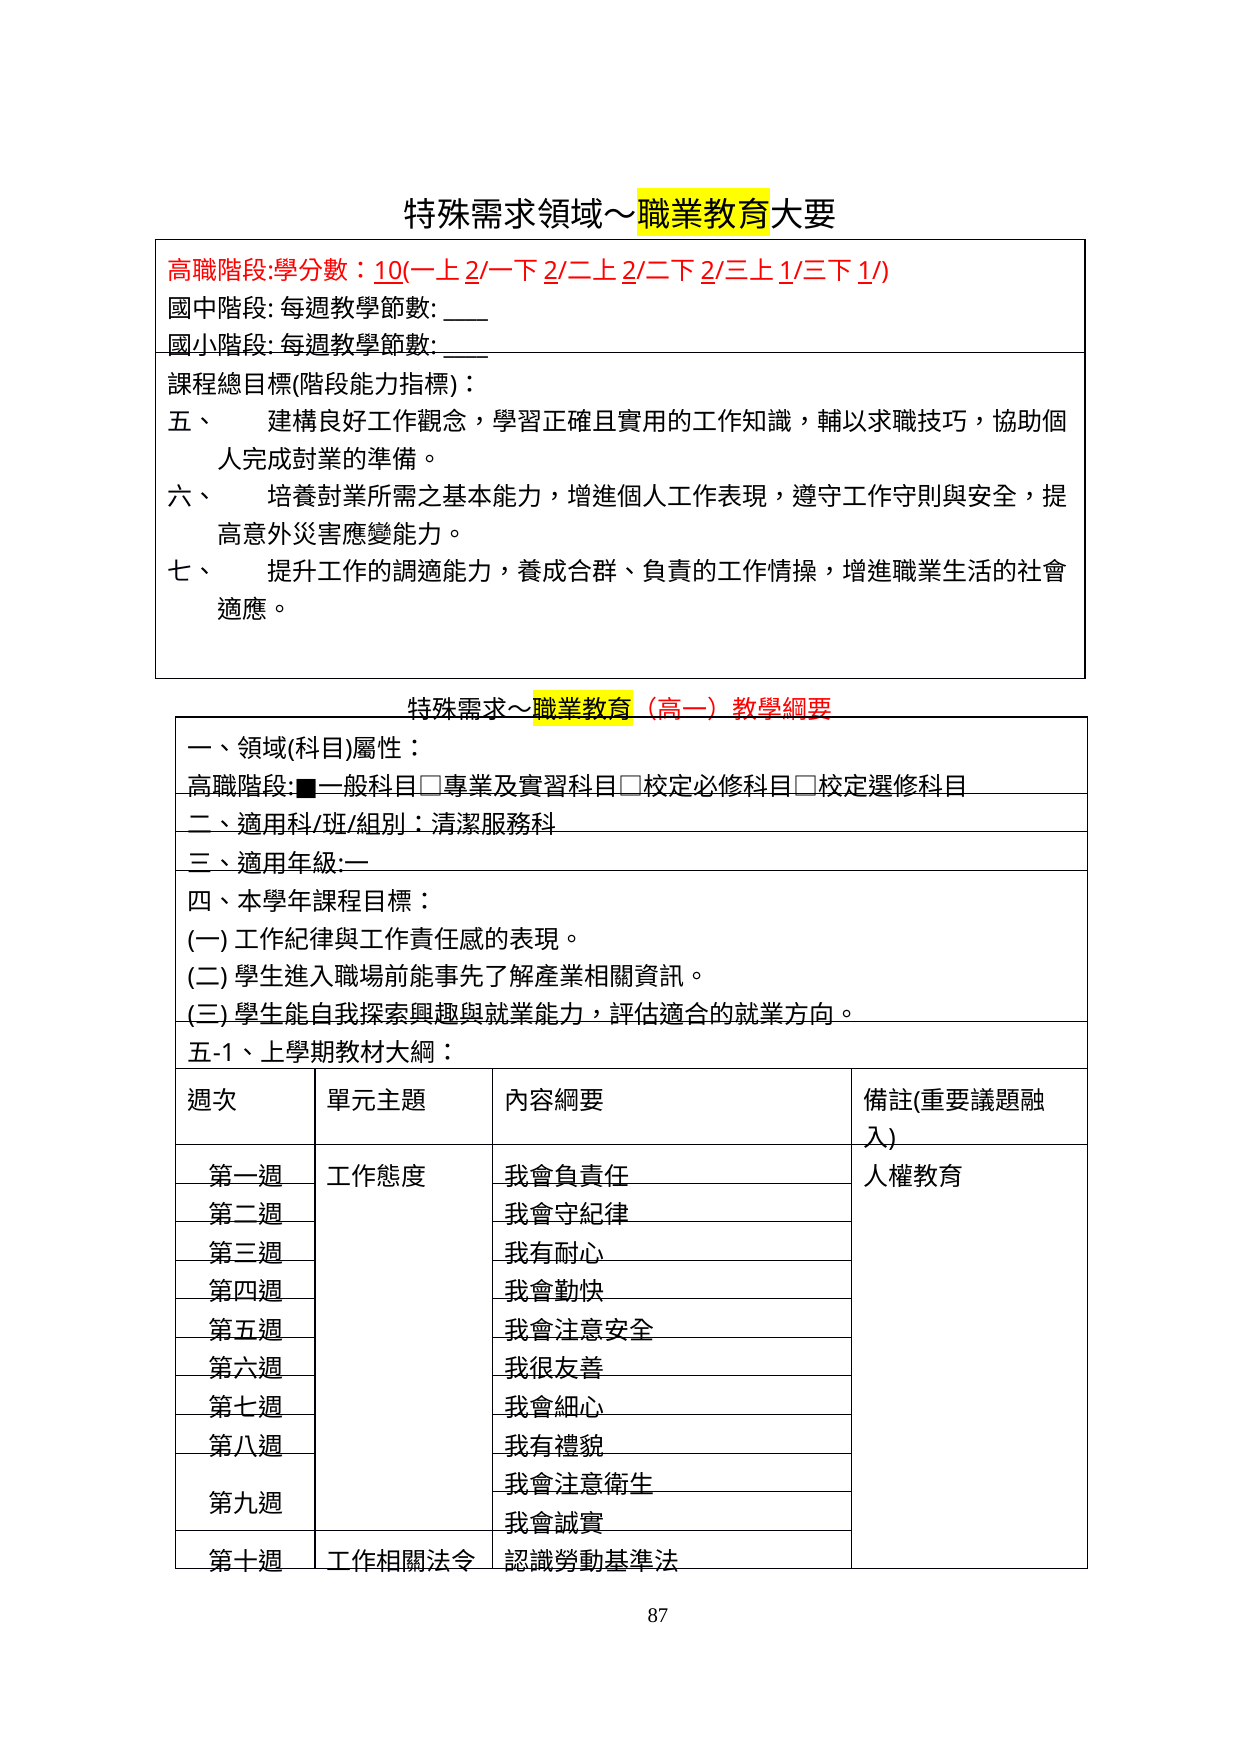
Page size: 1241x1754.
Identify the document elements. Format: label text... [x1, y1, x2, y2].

table_cell 第四週 [176, 1261, 314, 1298]
table_cell 我有禮貌 [493, 1415, 851, 1452]
table_cell 我會注意衛生 [493, 1454, 851, 1491]
table_cell 五-1、上學期教材大綱： [176, 1022, 1087, 1068]
text 特殊需求領域～職業教育大要 [187, 164, 1053, 239]
table_cell 第七週 [176, 1376, 314, 1414]
table_cell 第六週 [176, 1338, 314, 1375]
table_cell 第九週 [176, 1454, 314, 1529]
table_cell 我很友善 [493, 1338, 851, 1375]
table_cell 三、適用年級:一 [176, 832, 1087, 869]
table_cell 四、本學年課程目標： (一) 工作紀律與工作責任感的表現。 (二) 學生進入職場前能事先了解產業相關資訊。 (三) 學生能自我探索興趣與就業能力，評估適合的就業方向。 [176, 871, 1087, 1021]
table_cell 工作態度 [316, 1145, 492, 1529]
table_cell 二、適用科/班/組別：清潔服務科 [176, 794, 1087, 831]
table_cell 第二週 [176, 1184, 314, 1221]
table_cell 第一週 [176, 1145, 314, 1183]
text 特殊需求～職業教育（高一）教學綱要 [187, 679, 1053, 716]
table_cell 人權教育 [852, 1145, 1087, 1568]
table_header 高職階段:學分數：10(一上2/一下2/二上2/二下2/三上1/三下1/) 國中階段: 每週教學節數: ____ 國小階段: 每週教學節數: ____ [156, 240, 1084, 352]
table_cell 我會守紀律 [493, 1184, 851, 1221]
table_cell 單元主題 [316, 1069, 492, 1144]
table_cell 我會勤快 [493, 1261, 851, 1298]
table_cell 第三週 [176, 1222, 314, 1260]
table_cell 認識勞動基準法 [493, 1531, 851, 1568]
table_cell 週次 [176, 1069, 314, 1144]
table_cell 我會細心 [493, 1376, 851, 1414]
table_header 一、領域(科目)屬性： 高職階段:■一般科目□專業及實習科目□校定必修科目□校定選修科目 [176, 718, 1087, 792]
table_cell 工作相關法令 [316, 1531, 492, 1568]
table_cell 內容綱要 [493, 1069, 851, 1144]
table_cell 我會注意安全 [493, 1299, 851, 1337]
table_cell 備註(重要議題融入) [852, 1069, 1087, 1144]
table_cell 第八週 [176, 1415, 314, 1452]
table_cell 我會負責任 [493, 1145, 851, 1183]
table_cell 第五週 [176, 1299, 314, 1337]
table_cell 我有耐心 [493, 1222, 851, 1260]
table_cell 我會誠實 [493, 1492, 851, 1529]
table_cell 第十週 [176, 1531, 314, 1568]
table_cell 課程總目標(階段能力指標)： 建構良好工作觀念，學習正確且實用的工作知識，輔以求職技巧，協助個人完成尌業的準備。 培養尌業所需之基本能力，增進個人工作表現，遵守工作守則與安全，提高意外災害應變能力。 提升工作的調適能力，養成合群、負責的工作情操，增進職業生活的社會適應。 [156, 353, 1084, 678]
